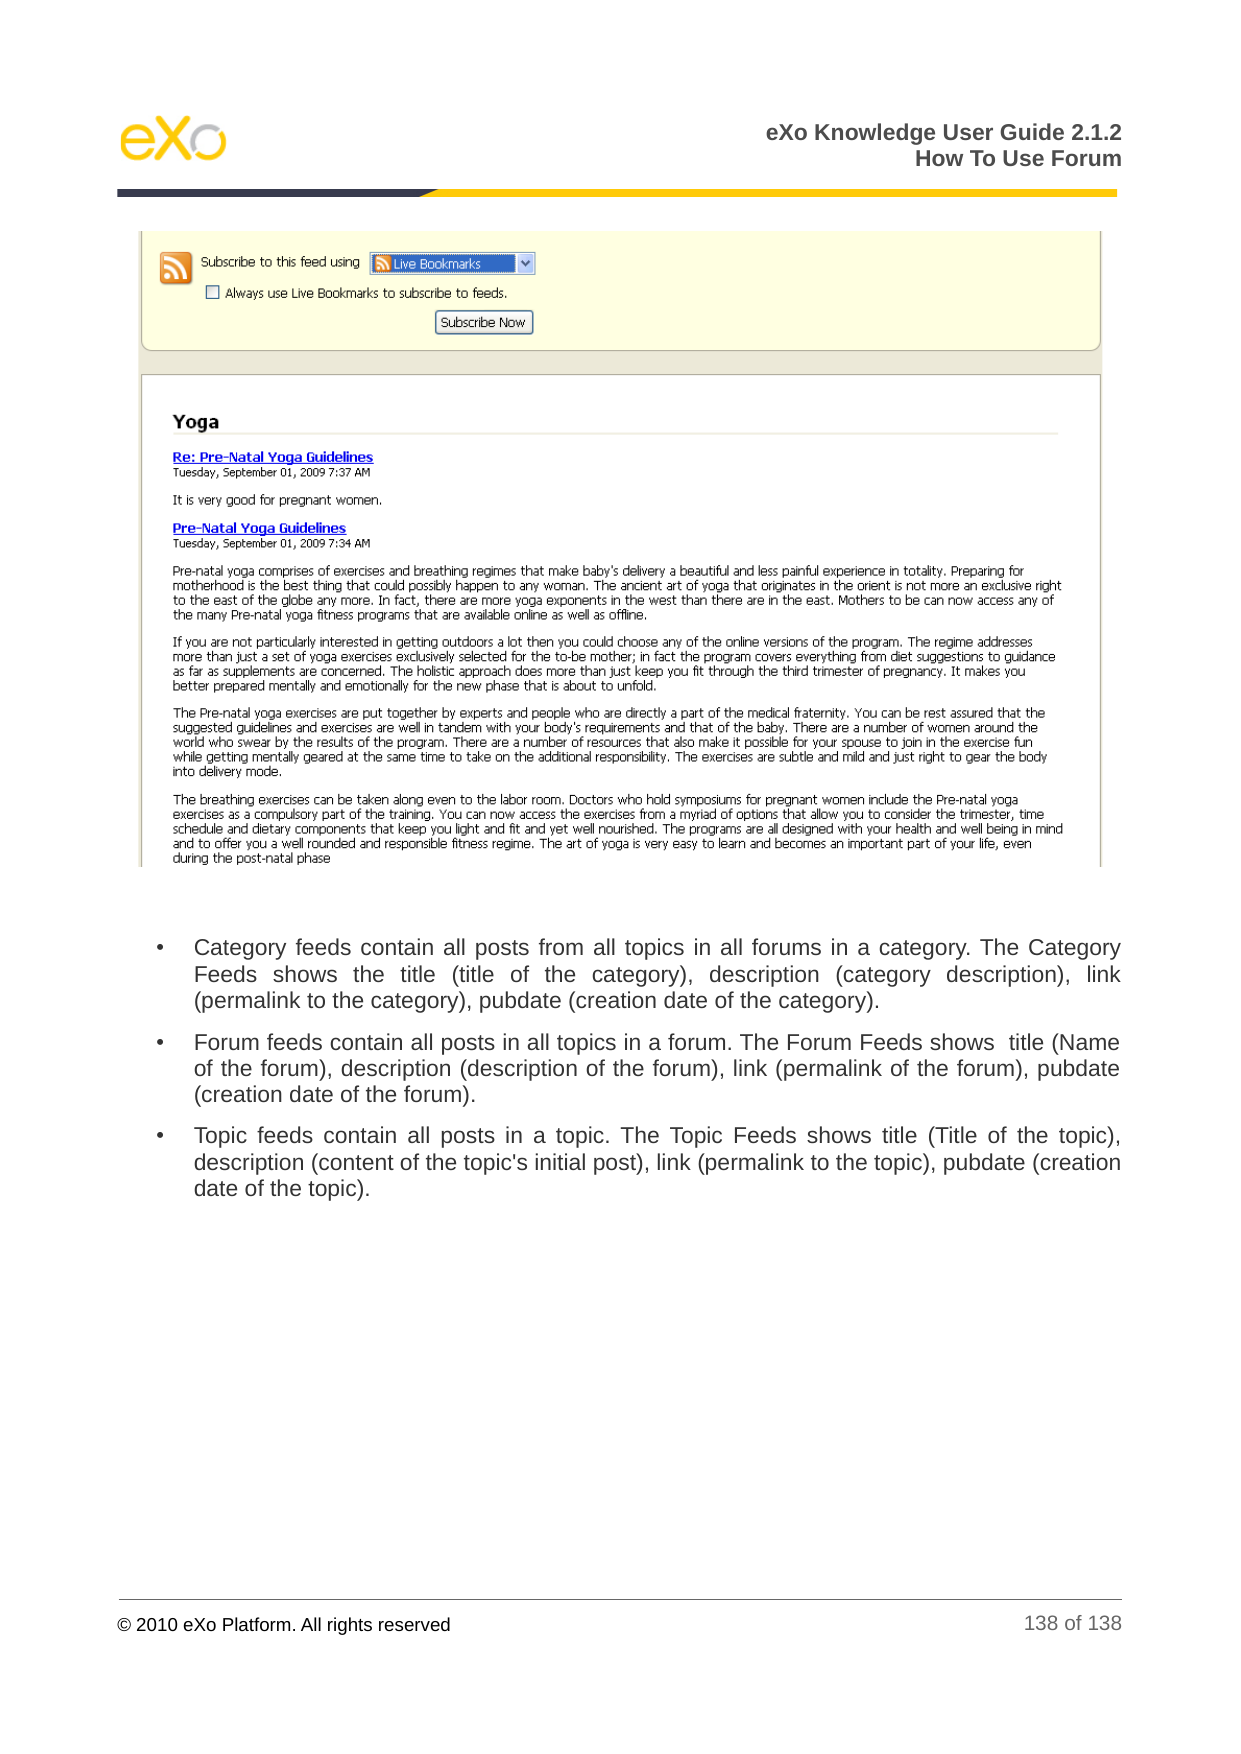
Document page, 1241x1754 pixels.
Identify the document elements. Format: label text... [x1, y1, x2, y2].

list Topic feeds contain all posts in a topic. The Topic Feeds shows title (Title of the topic), description (content of the topic's initial post), link (permalink to the topic), pubdate (creation date of the topic). [156, 1122, 1122, 1202]
list Forum feeds contain all posts in all topics in a forum. The Forum Feeds shows title (Name of the forum), description (description of the forum), link (permalink of the forum), pubdate (creation date of the forum). [156, 1028, 1122, 1107]
picture [117, 189, 1118, 197]
list Category feeds contain all posts from all topics in all forums in a category. The Category Feeds shows the title (title of the category), description (category description), link (permalink to the category), pubdate (creation date of the category). [156, 934, 1122, 1013]
picture [120, 115, 227, 161]
picture [138, 231, 1103, 867]
